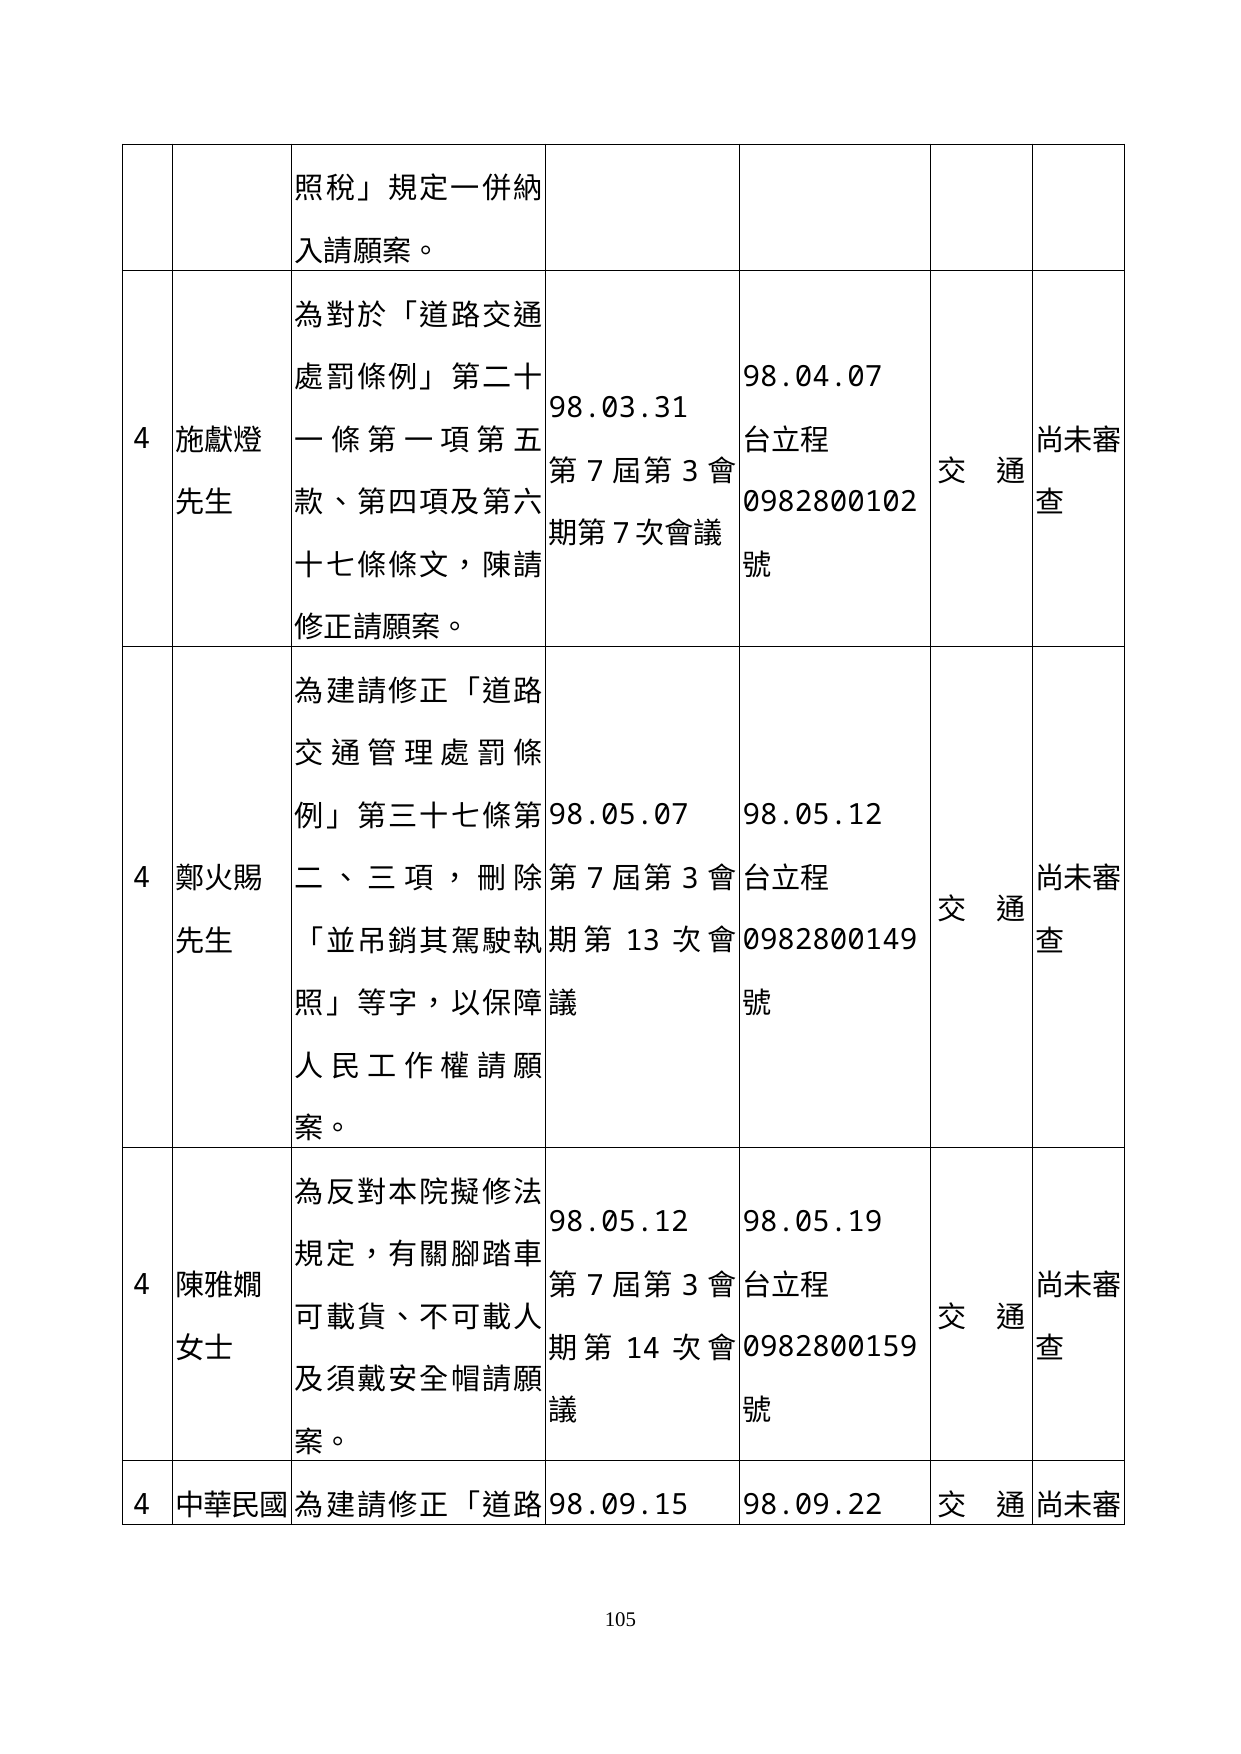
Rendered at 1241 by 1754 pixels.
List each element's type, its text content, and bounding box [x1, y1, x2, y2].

table_cell 陳雅嫺 女士 [173, 1148, 291, 1460]
table_cell 為反對本院擬修法規定，有關腳踏車可載貨、不可載人及須戴安全帽請願案。 [292, 1148, 545, 1460]
table_cell 43 [123, 1148, 172, 1460]
table_cell [546, 145, 739, 269]
table_cell 98.09.22 [740, 1461, 930, 1524]
table_cell 為建請修正「道路 [292, 1461, 545, 1524]
table_cell [931, 145, 1032, 269]
table_cell 40 [123, 145, 172, 269]
table_cell [1033, 145, 1124, 269]
table_cell 42 [123, 647, 172, 1147]
table_cell 尚未審 [1033, 1461, 1124, 1524]
table_cell [740, 145, 930, 269]
table_cell 尚未審查 [1033, 271, 1124, 646]
table_cell 交 通 [931, 1461, 1032, 1524]
table_cell [173, 145, 291, 269]
table_cell 98.09.15 [546, 1461, 739, 1524]
table_cell 為對於「道路交通處罰條例」第二十一條第一項第五款、第四項及第六十七條條文，陳請修正請願案。 [292, 271, 545, 646]
table_cell 4 [123, 1461, 172, 1524]
table_cell 交 通 [931, 647, 1032, 1147]
table_cell 尚未審查 [1033, 647, 1124, 1147]
table_cell 交 通 [931, 1148, 1032, 1460]
table_cell 中華民國 [173, 1461, 291, 1524]
table_cell 98.05.12 第7屆第3會期第14次會議 [546, 1148, 739, 1460]
table_cell 交 通 [931, 271, 1032, 646]
table_cell 照稅」規定一併納入請願案。 [292, 145, 545, 269]
table_cell 98.05.07 第7屆第3會期第13次會議 [546, 647, 739, 1147]
table_cell 98.04.07 台立程 0982800102號 [740, 271, 930, 646]
table_cell 為建請修正「道路交通管理處罰條例」第三十七條第二、三項，刪除「並吊銷其駕駛執照」等字，以保障人民工作權請願案。 [292, 647, 545, 1147]
table_cell 98.03.31 第7屆第3會期第7次會議 [546, 271, 739, 646]
table_cell 41 [123, 271, 172, 646]
table_cell 鄭火賜 先生 [173, 647, 291, 1147]
table_cell 98.05.19 台立程 0982800159號 [740, 1148, 930, 1460]
table_cell 尚未審查 [1033, 1148, 1124, 1460]
table_cell 施獻燈 先生 [173, 271, 291, 646]
table_cell 98.05.12 台立程 0982800149號 [740, 647, 930, 1147]
